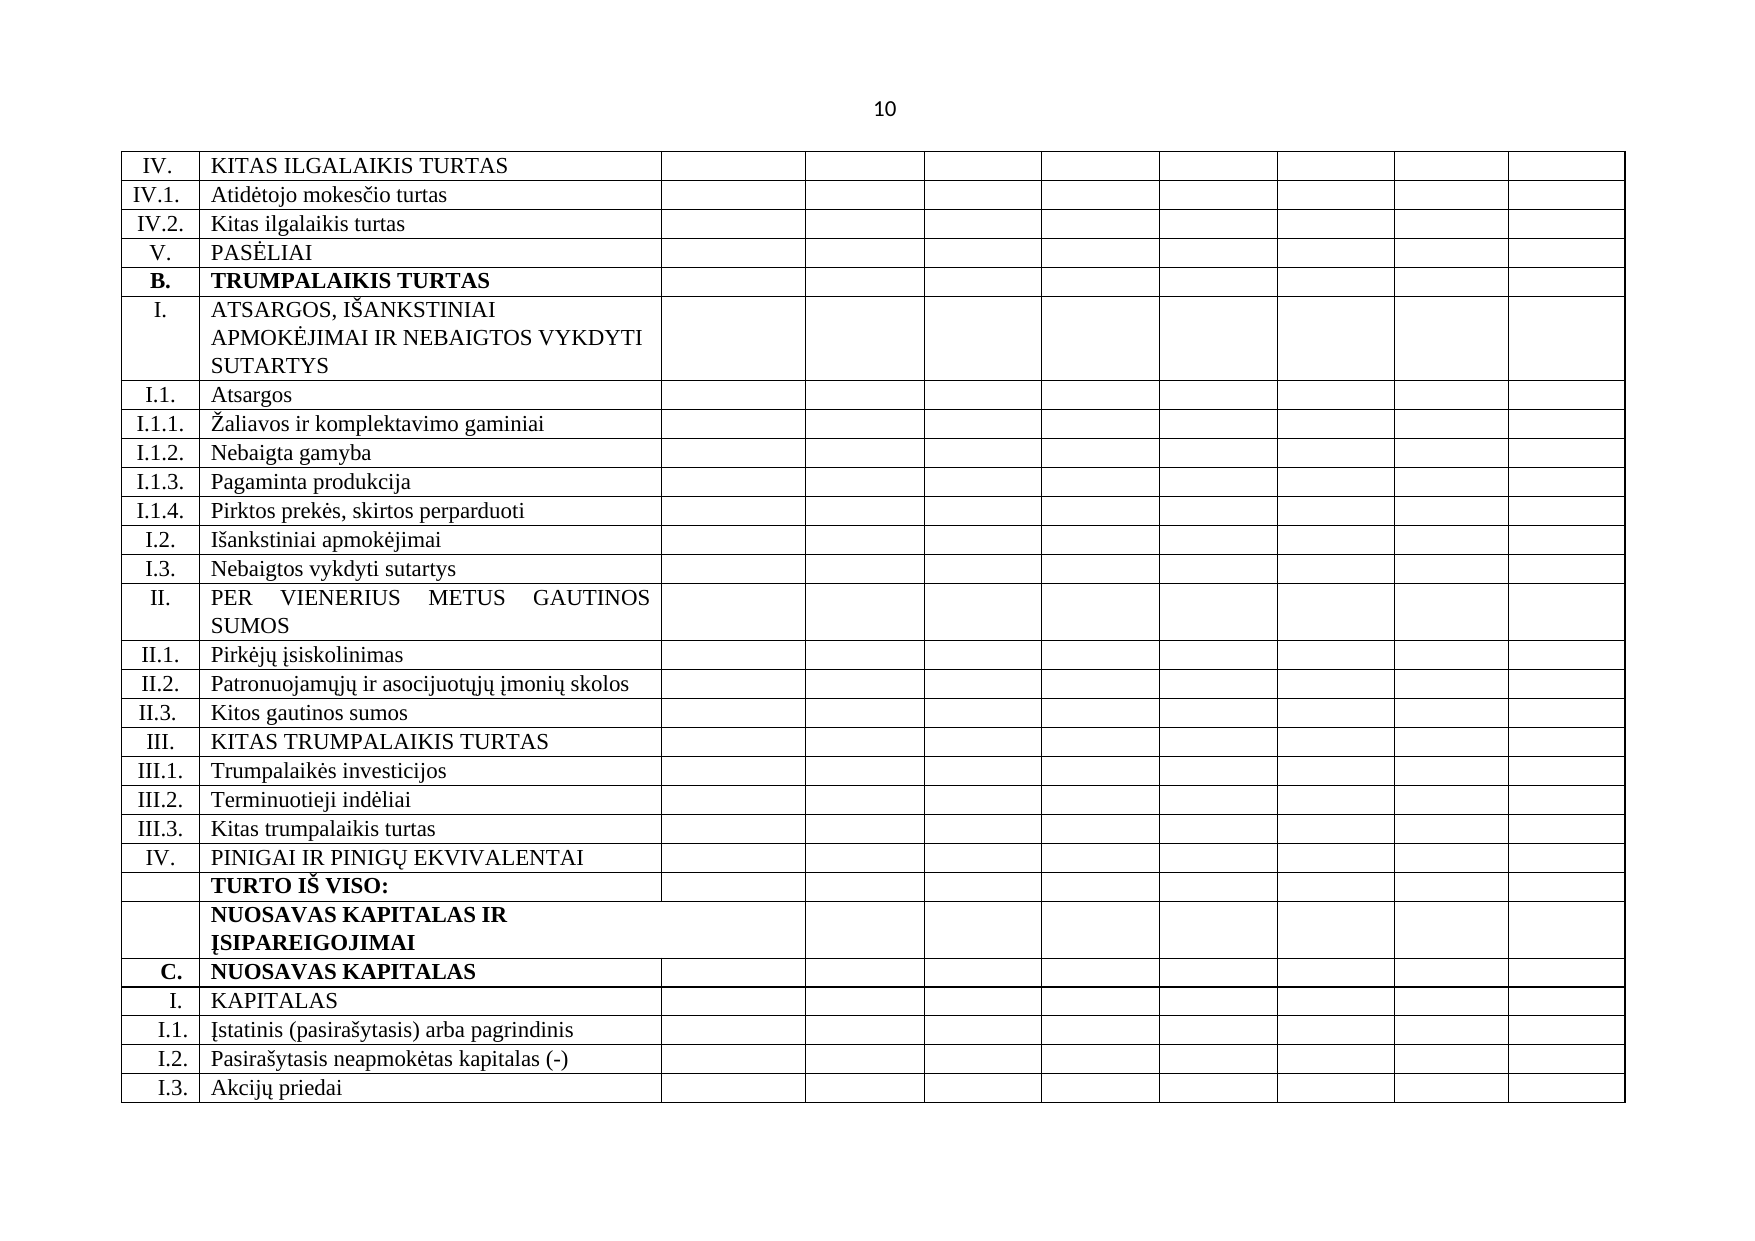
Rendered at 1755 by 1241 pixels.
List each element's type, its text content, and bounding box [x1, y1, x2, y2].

table_cell [1626, 756, 1643, 785]
table_cell V. [122, 239, 199, 267]
table_cell [1395, 268, 1508, 296]
table_cell [1042, 844, 1159, 872]
table_cell [1643, 1073, 1671, 1102]
table_cell [1643, 958, 1671, 986]
table_cell [662, 757, 805, 785]
table_cell [925, 410, 1041, 438]
table_cell II.2. [122, 670, 199, 698]
table_cell [806, 1016, 924, 1044]
table_cell [1643, 785, 1671, 814]
table_cell [1278, 641, 1394, 669]
table_cell [1160, 1074, 1277, 1102]
table_cell [1278, 497, 1394, 525]
table_cell [925, 152, 1041, 180]
table_cell [122, 902, 199, 957]
table_cell [1160, 239, 1277, 267]
table_cell I. [122, 297, 199, 380]
table_cell [1626, 785, 1643, 814]
table_cell [1626, 438, 1643, 467]
table_cell [1160, 181, 1277, 209]
table_cell [1395, 497, 1508, 525]
table_cell [1626, 872, 1643, 901]
table_cell [1160, 988, 1277, 1015]
table_cell [1042, 152, 1159, 180]
table_cell [1160, 268, 1277, 296]
table_cell I.1. [122, 1016, 199, 1044]
table_cell [1395, 555, 1508, 583]
table_cell [925, 1074, 1041, 1102]
table_cell [1278, 844, 1394, 872]
table_cell I.3. [122, 1074, 199, 1102]
table_cell I.1.3. [122, 468, 199, 496]
table_cell [1643, 180, 1671, 209]
table_cell [806, 239, 924, 267]
table_cell [1509, 239, 1624, 267]
table_cell [806, 468, 924, 496]
table_cell [925, 844, 1041, 872]
table_cell Kitos gautinos sumos [200, 699, 661, 727]
table_cell ATSARGOS, IŠANKSTINIAI APMOKĖJIMAI IR NEBAIGTOS VYKDYTI SUTARTYS [200, 297, 661, 380]
table_cell NUOSAVAS KAPITALAS IR ĮSIPAREIGOJIMAI [200, 902, 662, 957]
table_cell [1509, 526, 1624, 554]
table_cell [806, 555, 924, 583]
table_cell [1643, 1015, 1671, 1044]
table_cell III. [122, 728, 199, 756]
table_cell [662, 381, 805, 409]
table_cell [662, 786, 805, 814]
table_cell [925, 268, 1041, 296]
table_cell [1278, 297, 1394, 380]
table_cell [1509, 959, 1624, 986]
table_cell [1509, 152, 1624, 180]
table_cell [1160, 555, 1277, 583]
table_cell [925, 555, 1041, 583]
table_cell [1278, 381, 1394, 409]
table_cell [925, 439, 1041, 467]
table_cell [662, 902, 805, 957]
table_cell [925, 757, 1041, 785]
table_cell KITAS ILGALAIKIS TURTAS [200, 152, 661, 180]
table_cell [1643, 296, 1671, 380]
table_cell [1509, 670, 1624, 698]
table_cell [1278, 988, 1394, 1015]
table_cell II.1. [122, 641, 199, 669]
table_cell [1042, 873, 1159, 901]
table_cell [806, 526, 924, 554]
table_cell [1042, 815, 1159, 843]
table_cell [1395, 1016, 1508, 1044]
table_cell [1395, 728, 1508, 756]
table_cell [1042, 381, 1159, 409]
table_cell [1643, 496, 1671, 525]
table_cell [806, 728, 924, 756]
table_cell [1626, 669, 1643, 698]
table_cell [1509, 1074, 1624, 1102]
table_cell [1626, 267, 1643, 296]
table_cell [662, 181, 805, 209]
table_cell [1643, 467, 1671, 496]
table_cell [662, 584, 805, 640]
table_cell [1626, 238, 1643, 267]
table_cell [806, 152, 924, 180]
table_cell [1509, 410, 1624, 438]
table_cell [662, 239, 805, 267]
table_cell [925, 786, 1041, 814]
table_cell [1643, 698, 1671, 727]
table_cell [1160, 584, 1277, 640]
table_cell [1278, 584, 1394, 640]
table_cell [1395, 239, 1508, 267]
table_cell [1278, 210, 1394, 238]
table_cell [1626, 180, 1643, 209]
table_cell [1160, 959, 1277, 986]
table_cell [1160, 439, 1277, 467]
table_cell [1626, 496, 1643, 525]
table_cell [925, 873, 1041, 901]
table_cell [925, 584, 1041, 640]
table_cell Žaliavos ir komplektavimo gaminiai [200, 410, 661, 438]
table_cell [1278, 468, 1394, 496]
table_cell [1395, 641, 1508, 669]
table_cell [925, 297, 1041, 380]
table_cell [1643, 640, 1671, 669]
table_cell [1278, 815, 1394, 843]
table_cell [662, 988, 805, 1015]
table_cell [1042, 959, 1159, 986]
table_cell [662, 468, 805, 496]
table_cell [1509, 786, 1624, 814]
table_cell [1643, 525, 1671, 554]
table_cell [662, 699, 805, 727]
table_cell [1160, 670, 1277, 698]
table_cell [1160, 526, 1277, 554]
table_cell [1278, 670, 1394, 698]
table_cell [1160, 381, 1277, 409]
table_cell [806, 902, 924, 957]
table_cell [806, 297, 924, 380]
table_cell I.1.4. [122, 497, 199, 525]
table_cell [1160, 210, 1277, 238]
table_cell [1278, 181, 1394, 209]
table_cell Išankstiniai apmokėjimai [200, 526, 661, 554]
table_cell [925, 497, 1041, 525]
table_cell [806, 844, 924, 872]
table_cell [1626, 986, 1643, 1015]
table_cell [806, 670, 924, 698]
table_cell [925, 641, 1041, 669]
table_cell [1395, 526, 1508, 554]
table_cell [1160, 641, 1277, 669]
table_cell [1643, 843, 1671, 872]
table_cell [925, 239, 1041, 267]
table_cell [1042, 1016, 1159, 1044]
table_cell [1626, 814, 1643, 843]
table_cell [1626, 296, 1643, 380]
table_cell [806, 181, 924, 209]
table_cell [1509, 988, 1624, 1015]
table_cell [806, 497, 924, 525]
table_cell Trumpalaikės investicijos [200, 757, 661, 785]
table_cell [1626, 409, 1643, 438]
table_cell [806, 410, 924, 438]
table_cell [1395, 699, 1508, 727]
table_cell [1643, 1044, 1671, 1073]
table_cell Pirktos prekės, skirtos perparduoti [200, 497, 661, 525]
table_cell [1042, 728, 1159, 756]
table_cell [1643, 409, 1671, 438]
table_cell PER VIENERIUS METUS GAUTINOS SUMOS [200, 584, 661, 640]
table_cell IV. [122, 844, 199, 872]
table_cell [1160, 815, 1277, 843]
table_cell [806, 210, 924, 238]
table_cell Kitas trumpalaikis turtas [200, 815, 661, 843]
table_cell [1643, 756, 1671, 785]
table_cell [1042, 1045, 1159, 1073]
table_cell [1395, 181, 1508, 209]
table_cell [1278, 873, 1394, 901]
table_cell [925, 1016, 1041, 1044]
table_cell [1509, 555, 1624, 583]
table_cell [806, 381, 924, 409]
table_cell [1395, 873, 1508, 901]
table_cell IV.2. [122, 210, 199, 238]
table_cell [925, 1045, 1041, 1073]
table_cell [662, 1074, 805, 1102]
table_cell [925, 526, 1041, 554]
table_cell [1626, 843, 1643, 872]
table_cell [662, 497, 805, 525]
table_cell [1042, 1074, 1159, 1102]
table_cell [1160, 1016, 1277, 1044]
table_cell [662, 210, 805, 238]
table_cell [1626, 640, 1643, 669]
table_cell [806, 439, 924, 467]
table_cell [806, 699, 924, 727]
table_cell [925, 699, 1041, 727]
table_cell [1626, 1015, 1643, 1044]
table_cell [925, 728, 1041, 756]
table_cell [662, 815, 805, 843]
table_cell [1395, 381, 1508, 409]
table_cell [1278, 728, 1394, 756]
table_cell [1626, 698, 1643, 727]
table_cell [1626, 1044, 1643, 1073]
table_cell [1042, 526, 1159, 554]
table_cell III.2. [122, 786, 199, 814]
table_cell [925, 670, 1041, 698]
table_cell [662, 555, 805, 583]
table_cell [1626, 727, 1643, 756]
table_cell I.1.2. [122, 439, 199, 467]
table_cell [925, 210, 1041, 238]
table_cell [1160, 410, 1277, 438]
table_cell [1160, 786, 1277, 814]
table_cell [1643, 814, 1671, 843]
table_cell [1278, 1045, 1394, 1073]
table_cell [1395, 152, 1508, 180]
table_cell IV. [122, 152, 199, 180]
table_cell [1042, 699, 1159, 727]
table_cell [1042, 297, 1159, 380]
table_cell [1395, 815, 1508, 843]
table_cell [1042, 641, 1159, 669]
table_cell [806, 584, 924, 640]
table_cell [1042, 555, 1159, 583]
table_cell [925, 959, 1041, 986]
table_cell [1042, 439, 1159, 467]
table_cell C. [122, 959, 199, 986]
table_cell Nebaigtos vykdyti sutartys [200, 555, 661, 583]
table_cell [1278, 1074, 1394, 1102]
table_cell [1395, 1074, 1508, 1102]
table_cell [1643, 238, 1671, 267]
table_cell [1042, 670, 1159, 698]
table_cell [806, 268, 924, 296]
table_cell [1509, 439, 1624, 467]
table_cell [1042, 902, 1159, 957]
table_cell [1042, 268, 1159, 296]
table_cell [1643, 986, 1671, 1015]
table_cell [662, 410, 805, 438]
table_cell IV.1. [122, 181, 199, 209]
table_cell Pasirašytasis neapmokėtas kapitalas (-) [200, 1045, 661, 1073]
table_cell I.2. [122, 1045, 199, 1073]
table_cell [1042, 584, 1159, 640]
table_cell [925, 815, 1041, 843]
table_cell TURTO IŠ VISO: [200, 873, 661, 901]
table_cell [1278, 152, 1394, 180]
table_cell [1509, 757, 1624, 785]
table_cell [1643, 901, 1671, 957]
table_cell Akcijų priedai [200, 1074, 661, 1102]
table_cell [925, 468, 1041, 496]
table_cell [1395, 988, 1508, 1015]
table_cell [1278, 555, 1394, 583]
table_cell [1042, 497, 1159, 525]
table_cell PINIGAI IR PINIGŲ EKVIVALENTAI [200, 844, 661, 872]
table_cell Terminuotieji indėliai [200, 786, 661, 814]
table_cell [1278, 699, 1394, 727]
table_cell [1509, 268, 1624, 296]
table_cell [1042, 210, 1159, 238]
table_cell Patronuojamųjų ir asocijuotųjų įmonių skolos [200, 670, 661, 698]
table_cell [1509, 1045, 1624, 1073]
table_cell [806, 786, 924, 814]
table_cell [1626, 209, 1643, 238]
table_cell [1395, 959, 1508, 986]
table_cell Įstatinis (pasirašytasis) arba pagrindinis [200, 1016, 661, 1044]
table_cell [1160, 873, 1277, 901]
table_cell [1509, 381, 1624, 409]
table_cell [1395, 1045, 1508, 1073]
table_cell [1160, 728, 1277, 756]
table_cell [662, 526, 805, 554]
table_cell [1160, 844, 1277, 872]
table_cell [1626, 151, 1643, 180]
table_cell I.1. [122, 381, 199, 409]
table_cell [1160, 497, 1277, 525]
table_cell [1643, 209, 1671, 238]
table_cell [1395, 844, 1508, 872]
table_cell Pagaminta produkcija [200, 468, 661, 496]
table_cell [122, 873, 199, 901]
table_cell [1509, 902, 1624, 957]
table_cell [1509, 641, 1624, 669]
table_cell [662, 844, 805, 872]
table_cell [1278, 902, 1394, 957]
table_cell I. [122, 988, 199, 1015]
table_cell [1395, 902, 1508, 957]
table_cell [1042, 410, 1159, 438]
table_cell Atsargos [200, 381, 661, 409]
table_cell [1509, 815, 1624, 843]
table_cell [662, 641, 805, 669]
table_cell KITAS TRUMPALAIKIS TURTAS [200, 728, 661, 756]
table_cell [662, 439, 805, 467]
table_cell [1042, 757, 1159, 785]
table_cell [1278, 410, 1394, 438]
table_cell [1626, 467, 1643, 496]
table_cell [1042, 468, 1159, 496]
table_cell B. [122, 268, 199, 296]
table_cell TRUMPALAIKIS TURTAS [200, 268, 661, 296]
table_cell [806, 757, 924, 785]
table_cell [1160, 468, 1277, 496]
table_cell [662, 670, 805, 698]
table_cell [1042, 786, 1159, 814]
table_cell [662, 152, 805, 180]
table_cell Pirkėjų įsiskolinimas [200, 641, 661, 669]
table_cell [806, 815, 924, 843]
table_cell [1278, 1016, 1394, 1044]
table_cell [1395, 210, 1508, 238]
table_cell [1626, 901, 1643, 957]
table_cell [1643, 872, 1671, 901]
table_cell [1395, 468, 1508, 496]
table_cell [1395, 439, 1508, 467]
table_cell [1626, 525, 1643, 554]
table_cell PASĖLIAI [200, 239, 661, 267]
table_cell [1626, 958, 1643, 986]
table_cell [1160, 152, 1277, 180]
table_cell [1509, 181, 1624, 209]
table_cell [1626, 554, 1643, 583]
table_cell [1509, 297, 1624, 380]
table_cell [1509, 1016, 1624, 1044]
table_cell [1626, 1073, 1643, 1102]
table_cell [1278, 439, 1394, 467]
table_cell II.3. [122, 699, 199, 727]
table_cell [1643, 669, 1671, 698]
table_cell I.3. [122, 555, 199, 583]
table_cell KAPITALAS [200, 988, 661, 1015]
table_cell III.1. [122, 757, 199, 785]
table_cell [662, 1016, 805, 1044]
table_cell [1643, 583, 1671, 640]
table_cell [806, 641, 924, 669]
table_cell III.3. [122, 815, 199, 843]
table_cell [806, 959, 924, 986]
table_cell I.1.1. [122, 410, 199, 438]
table_cell [1643, 267, 1671, 296]
table_cell [662, 1045, 805, 1073]
table_cell Nebaigta gamyba [200, 439, 661, 467]
table_cell [1509, 844, 1624, 872]
table_cell [1042, 181, 1159, 209]
table_cell [1509, 210, 1624, 238]
table_cell [662, 873, 805, 901]
table_cell [1509, 699, 1624, 727]
table_cell [1643, 554, 1671, 583]
table_cell [1395, 410, 1508, 438]
table_cell [662, 297, 805, 380]
table_cell [806, 1074, 924, 1102]
table_cell [1509, 873, 1624, 901]
table_cell I.2. [122, 526, 199, 554]
table_cell [1278, 959, 1394, 986]
table_cell [1643, 727, 1671, 756]
table_cell [925, 381, 1041, 409]
table_cell [1395, 297, 1508, 380]
table_cell [925, 181, 1041, 209]
table_cell [1395, 757, 1508, 785]
table_cell [1395, 670, 1508, 698]
table_cell [1643, 380, 1671, 409]
table_cell [1395, 786, 1508, 814]
table_cell [1278, 239, 1394, 267]
table_cell [1643, 151, 1671, 180]
table_cell Kitas ilgalaikis turtas [200, 210, 661, 238]
table_cell [662, 268, 805, 296]
table_cell NUOSAVAS KAPITALAS [200, 959, 661, 986]
table_cell [1160, 902, 1277, 957]
table_cell [1509, 728, 1624, 756]
table_cell [1509, 584, 1624, 640]
table_cell [662, 959, 805, 986]
table_cell [925, 902, 1041, 957]
table_cell [1395, 584, 1508, 640]
table_cell [1278, 757, 1394, 785]
table_cell [1278, 268, 1394, 296]
table_cell [1160, 297, 1277, 380]
table_cell [806, 873, 924, 901]
table_cell [662, 728, 805, 756]
table_cell [1160, 699, 1277, 727]
table_cell [806, 988, 924, 1015]
table_cell [1509, 468, 1624, 496]
table_cell [1626, 380, 1643, 409]
table_cell [1643, 438, 1671, 467]
table_cell [1626, 583, 1643, 640]
table_cell Atidėtojo mokesčio turtas [200, 181, 661, 209]
table_cell [1160, 1045, 1277, 1073]
table_cell [1278, 786, 1394, 814]
table_cell [1042, 239, 1159, 267]
table_cell [925, 988, 1041, 1015]
table_cell [806, 1045, 924, 1073]
table_cell [1278, 526, 1394, 554]
table_cell [1042, 988, 1159, 1015]
table_cell [1160, 757, 1277, 785]
table_cell II. [122, 584, 199, 640]
table_cell [1509, 497, 1624, 525]
